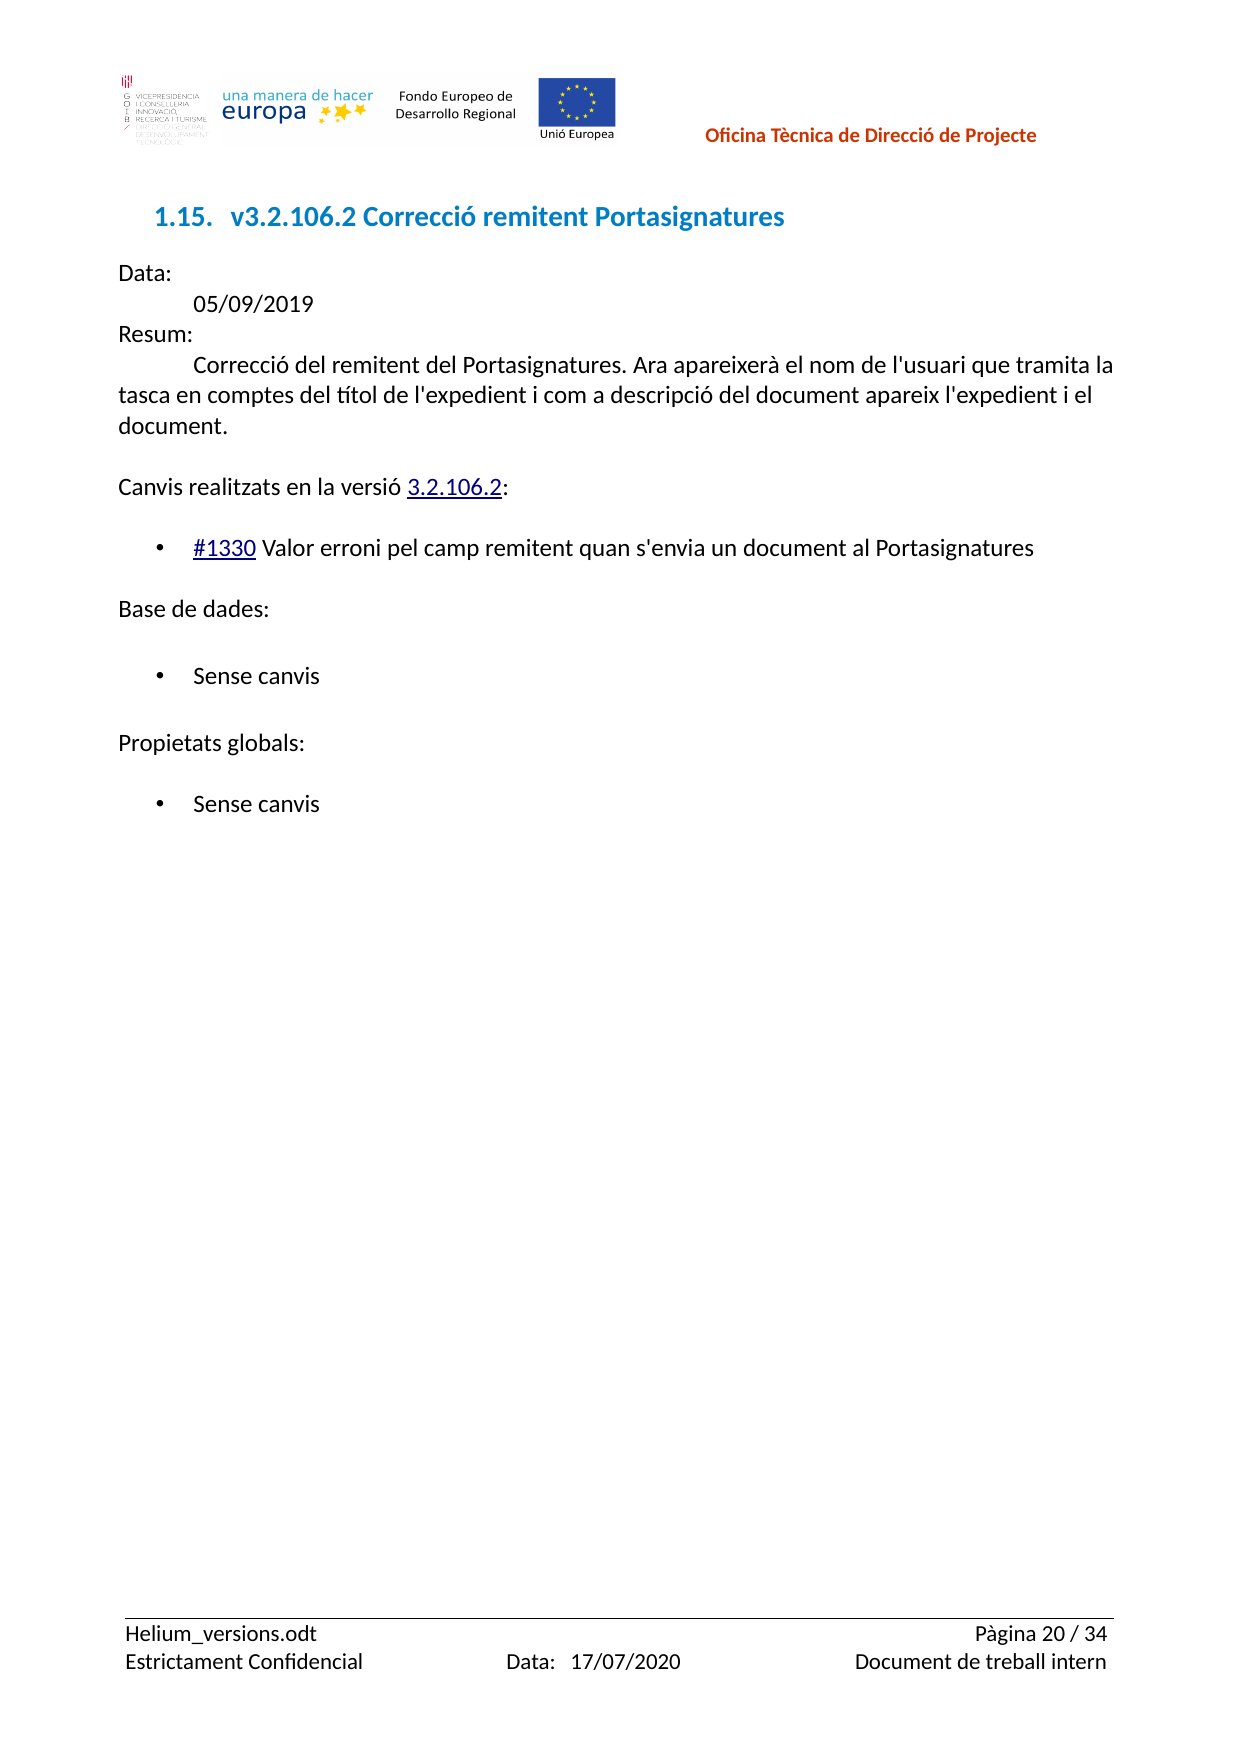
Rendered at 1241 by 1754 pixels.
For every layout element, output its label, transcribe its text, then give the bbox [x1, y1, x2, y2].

picture [219, 73, 621, 147]
subtitle v3.2.106.2 Correcció remitent Portasignatures [153, 198, 1122, 234]
text Resum: [118, 319, 1122, 349]
text 05/09/2019 [118, 288, 1122, 319]
list Sense canvis [156, 660, 1122, 691]
text Canvis realitzats en la versió 3.2.106.2: [118, 471, 1122, 502]
text Base de dades: [118, 593, 1122, 624]
list Sense canvis [156, 788, 1122, 819]
text Propietats globals: [118, 727, 1122, 758]
text Correcció del remitent del Portasignatures. Ara apareixerà el nom de l'usuari que tramita la tasca en comptes del títol de l'expedient i com a descripció del document apareix l'expedient i el document. [118, 349, 1122, 441]
picture [118, 73, 213, 147]
text Data: [118, 258, 1122, 288]
list #1330 Valor erroni pel camp remitent quan s'envia un document al Portasignatures [156, 532, 1122, 563]
